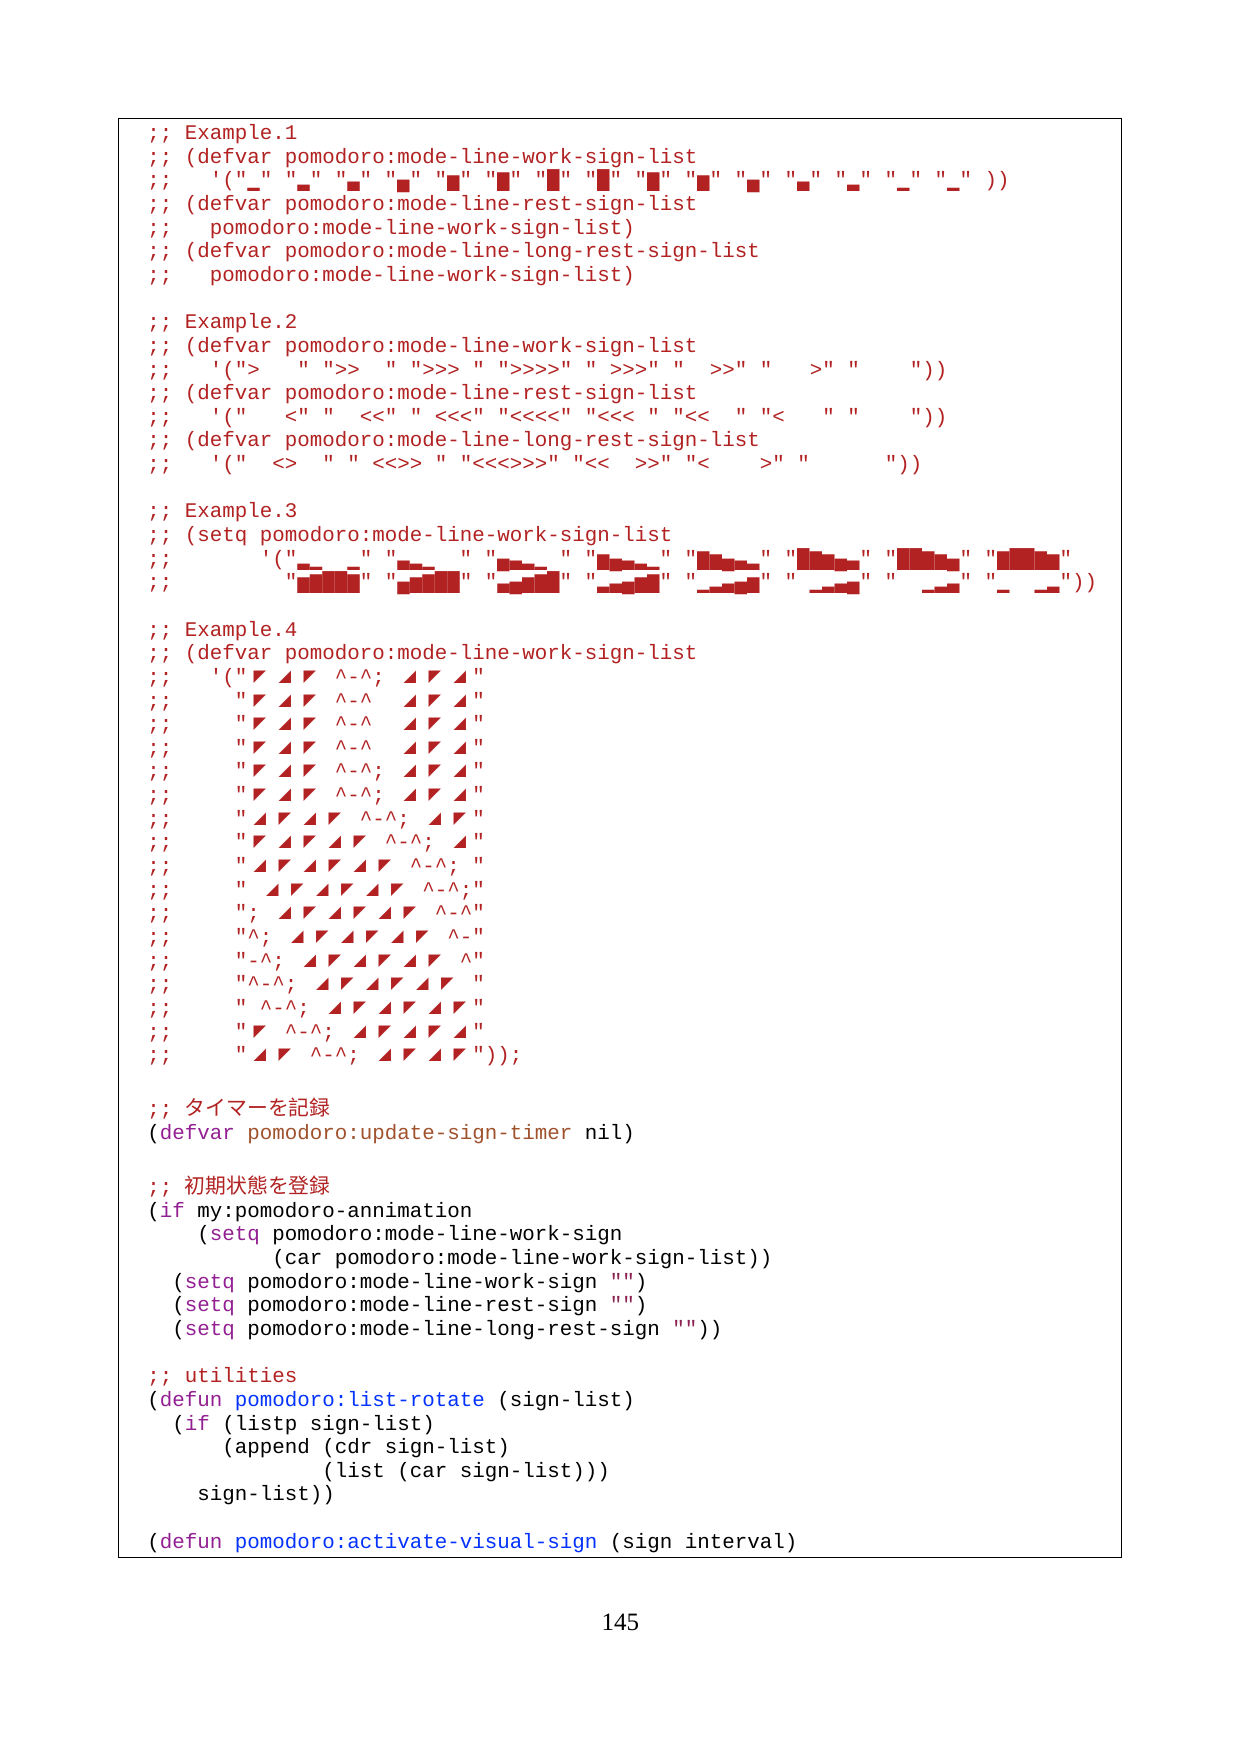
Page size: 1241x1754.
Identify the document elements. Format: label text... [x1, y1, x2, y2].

text (append (cdr sign-list) [119, 1432, 1121, 1456]
text ;; '(" <" " <<" " <<<" "<<<<" "<<< " "<< " "< " " ")) [119, 402, 1121, 426]
text ;; Example.2 [119, 307, 1121, 331]
text ;; タイマーを記録 [119, 1088, 1121, 1118]
text ;; utilities [119, 1361, 1121, 1385]
text (defun pomodoro:activate-visual-sign (sign interval) [119, 1527, 1121, 1557]
text ;; pomodoro:mode-line-work-sign-list) [119, 260, 1121, 284]
text ;; (defvar pomodoro:mode-line-work-sign-list [119, 638, 1121, 662]
text ;; '("▂▁ ▁" "▃▂▁ " "▄▃▂▁ " "▅▄▃▂▁" "▆▅▄▃▂" "▇▆▅▄▃" "▇▇▆▅▄" "▆▇▇▆▅" [119, 544, 1121, 567]
text (defun pomodoro:list-rotate (sign-list) [119, 1385, 1121, 1408]
text (setq pomodoro:mode-line-rest-sign "") [119, 1290, 1121, 1314]
text (setq pomodoro:mode-line-work-sign "") [119, 1267, 1121, 1290]
text ;; Example.3 [119, 496, 1121, 520]
text (if my:pomodoro-annimation [119, 1196, 1121, 1219]
text (list (car sign-list))) [119, 1456, 1121, 1479]
text (setq pomodoro:mode-line-long-rest-sign "")) [119, 1314, 1121, 1338]
text ;; "◤ ^-^; ◢◤◢◤◢" [119, 1017, 1121, 1040]
text ;; "◤◢◤ ^-^ ◢◤◢" [119, 733, 1121, 757]
text ;; "^; ◢◤◢◤◢◤ ^-" [119, 922, 1121, 946]
text ;; "◢◤ ^-^; ◢◤◢◤")); [119, 1040, 1121, 1064]
text ;; '(" <> " " <<>> " "<<<>>>" "<< >>" "< >" " ")) [119, 449, 1121, 473]
text ;; '("> " ">> " ">>> " ">>>>" " >>>" " >>" " >" " ")) [119, 354, 1121, 378]
text ;; (defvar pomodoro:mode-line-rest-sign-list [119, 189, 1121, 213]
text ;; 初期状態を登録 [119, 1165, 1121, 1196]
text ;; " ◢◤◢◤◢◤ ^-^;" [119, 875, 1121, 898]
text ;; Example.1 [119, 119, 1121, 142]
text ;; "◢◤◢◤◢◤ ^-^; " [119, 851, 1121, 875]
text ;; (defvar pomodoro:mode-line-rest-sign-list [119, 378, 1121, 402]
text ;; '("▁" "▂" "▃" "▄" "▅" "▆" "▇" "▇" "▆" "▅" "▄" "▃" "▂" "▁" "▁" )) [119, 165, 1121, 189]
text ;; '("◤◢◤ ^-^; ◢◤◢" [119, 662, 1121, 686]
text ;; "◤◢◤ ^-^ ◢◤◢" [119, 709, 1121, 733]
text ;; "^-^; ◢◤◢◤◢◤ " [119, 969, 1121, 993]
text ;; (defvar pomodoro:mode-line-long-rest-sign-list [119, 426, 1121, 449]
text ;; pomodoro:mode-line-work-sign-list) [119, 213, 1121, 236]
text ;; "◤◢◤ ^-^; ◢◤◢" [119, 780, 1121, 804]
text ;; "◤◢◤ ^-^; ◢◤◢" [119, 757, 1121, 780]
text (if (listp sign-list) [119, 1408, 1121, 1432]
text ;; "◢◤◢◤ ^-^; ◢◤" [119, 804, 1121, 827]
text ;; "▅▆▇▇▆" "▄▅▆▇▇" "▃▄▅▆▇" "▂▃▄▅▆" "▁▂▃▄▅" " ▁▂▃▄" " ▁▂▃" "▁ ▁▂")) [119, 567, 1121, 591]
text sign-list)) [119, 1479, 1121, 1503]
text ;; Example.4 [119, 615, 1121, 638]
text ;; (defvar pomodoro:mode-line-work-sign-list [119, 331, 1121, 354]
text ;; " ^-^; ◢◤◢◤◢◤" [119, 993, 1121, 1017]
text ;; "-^; ◢◤◢◤◢◤ ^" [119, 946, 1121, 969]
text ;; (defvar pomodoro:mode-line-long-rest-sign-list [119, 236, 1121, 260]
text (defvar pomodoro:update-sign-timer nil) [119, 1118, 1121, 1142]
text ;; (setq pomodoro:mode-line-work-sign-list [119, 520, 1121, 544]
text ;; (defvar pomodoro:mode-line-work-sign-list [119, 142, 1121, 165]
text ;; "◤◢◤◢◤ ^-^; ◢" [119, 827, 1121, 851]
text (setq pomodoro:mode-line-work-sign [119, 1219, 1121, 1243]
text (car pomodoro:mode-line-work-sign-list)) [119, 1243, 1121, 1267]
text ;; "◤◢◤ ^-^ ◢◤◢" [119, 686, 1121, 709]
text ;; "; ◢◤◢◤◢◤ ^-^" [119, 898, 1121, 922]
